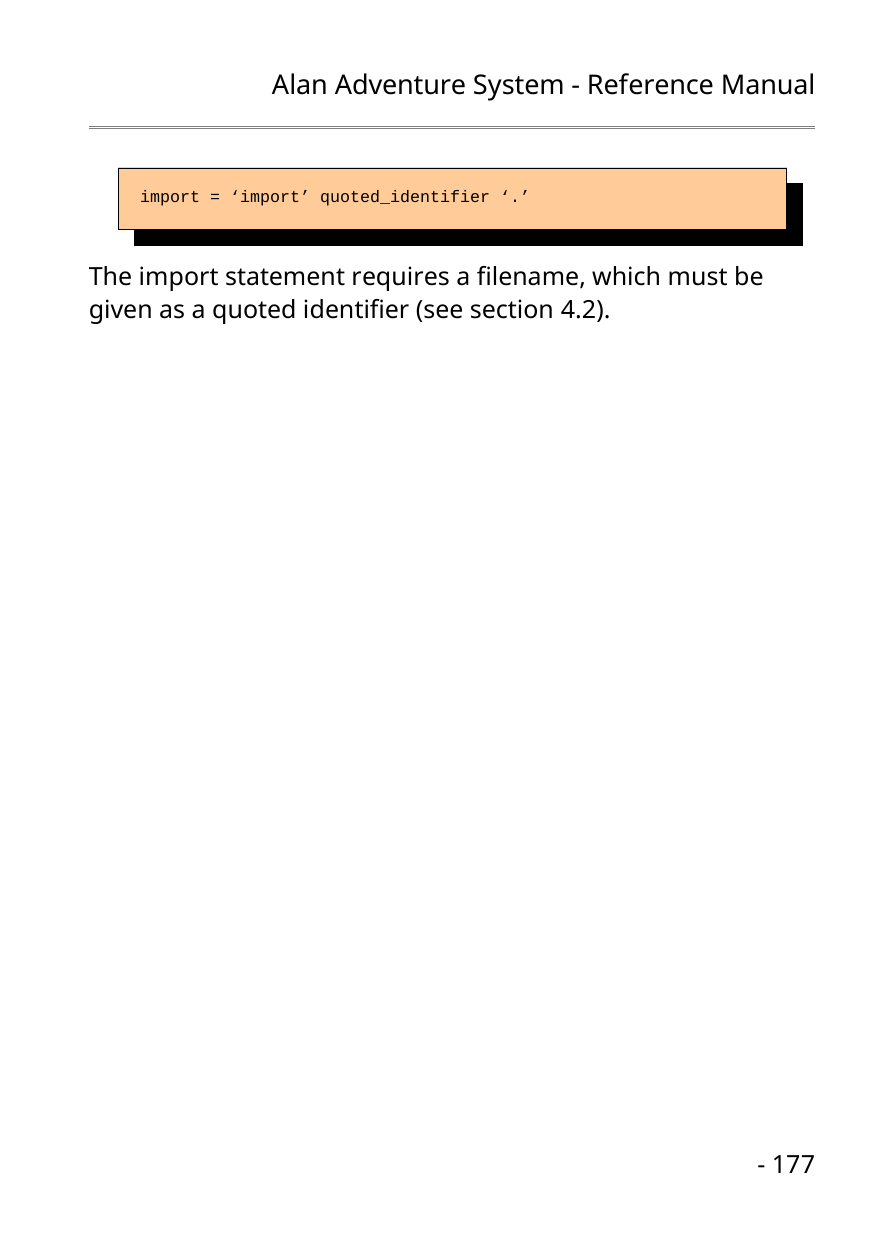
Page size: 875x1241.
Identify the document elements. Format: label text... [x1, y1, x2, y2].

text import = ‘import’ quoted_identifier ‘.’ [119, 169, 786, 229]
text The import statement requires a filename, which must be given as a quoted identifier (see section 4.2). [88, 258, 815, 326]
